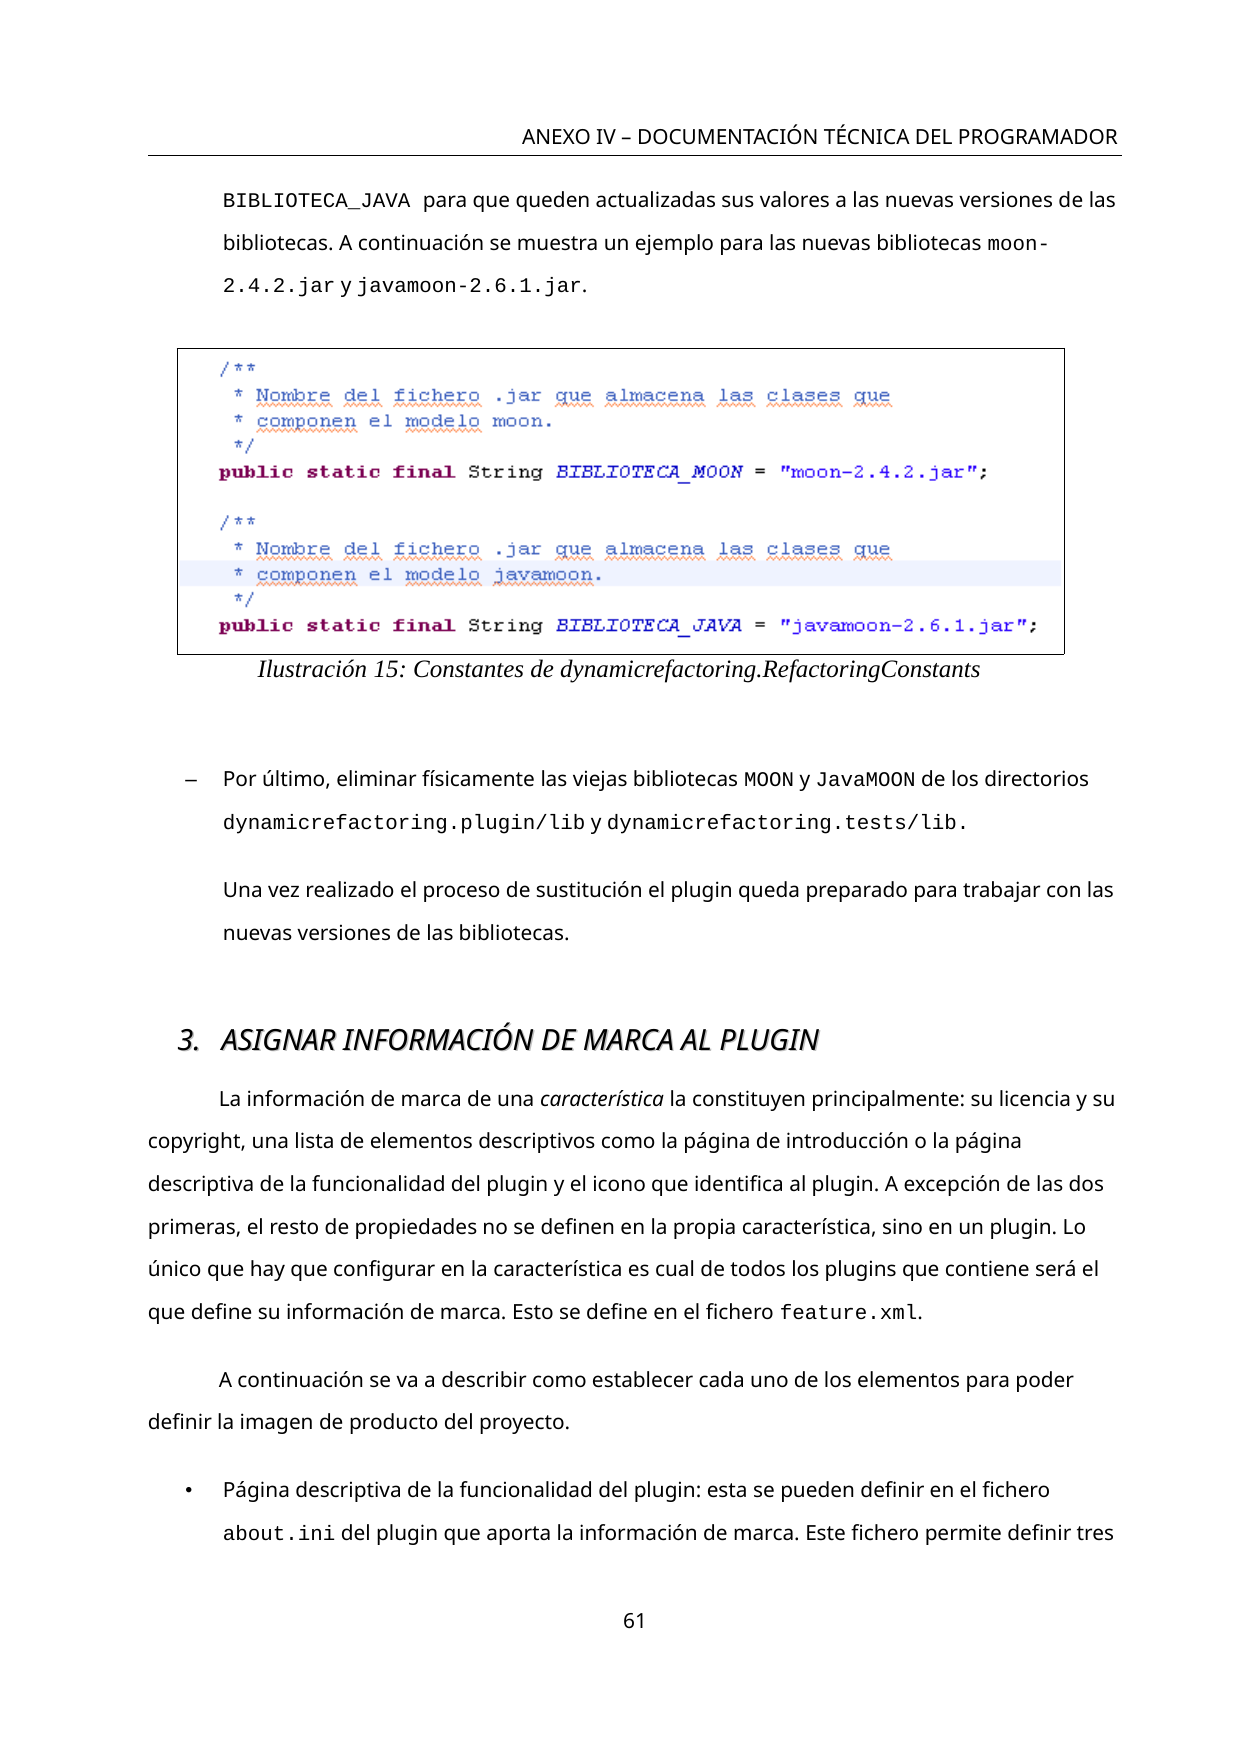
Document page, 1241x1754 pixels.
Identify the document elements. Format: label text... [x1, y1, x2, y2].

text La información de marca de una característica la constituyen principalmente: su licencia y su copyright, una lista de elementos descriptivos como la página de introducción o la página descriptiva de la funcionalidad del plugin y el icono que identifica al plugin. A excepción de las dos primeras, el resto de propiedades no se definen en la propia característica, sino en un plugin. Lo único que hay que configurar en la característica es cual de todos los plugins que contiene será el que define su información de marca. Esto se define en el fichero feature.xml. [148, 1084, 1122, 1326]
list [176, 338, 1064, 348]
list Ilustración 15: Constantes de dynamicrefactoring.RefactoringConstants [176, 349, 1064, 683]
text A continuación se va a describir como establecer cada uno de los elementos para poder definir la imagen de producto del proyecto. [148, 1365, 1122, 1436]
list Una vez realizado el proceso de sustitución el plugin queda preparado para trabajar con las nuevas versiones de las bibliotecas. [149, 875, 1122, 946]
subtitle Asignar información de marca al plugin [177, 1019, 1122, 1059]
list Página descriptiva de la funcionalidad del plugin: esta se pueden definir en el fichero about.ini del plugin que aporta la información de marca. Este fichero permite definir tres [185, 1475, 1122, 1546]
list BIBLIOTECA_JAVA para que queden actualizadas sus valores a las nuevas versiones de las bibliotecas. A continuación se muestra un ejemplo para las nuevas bibliotecas moon-2.4.2.jar y javamoon-2.6.1.jar. [185, 185, 1122, 299]
list Por último, eliminar físicamente las viejas bibliotecas MOON y JavaMOON de los directorios dynamicrefactoring.plugin/lib y dynamicrefactoring.tests/lib. [185, 764, 1122, 836]
